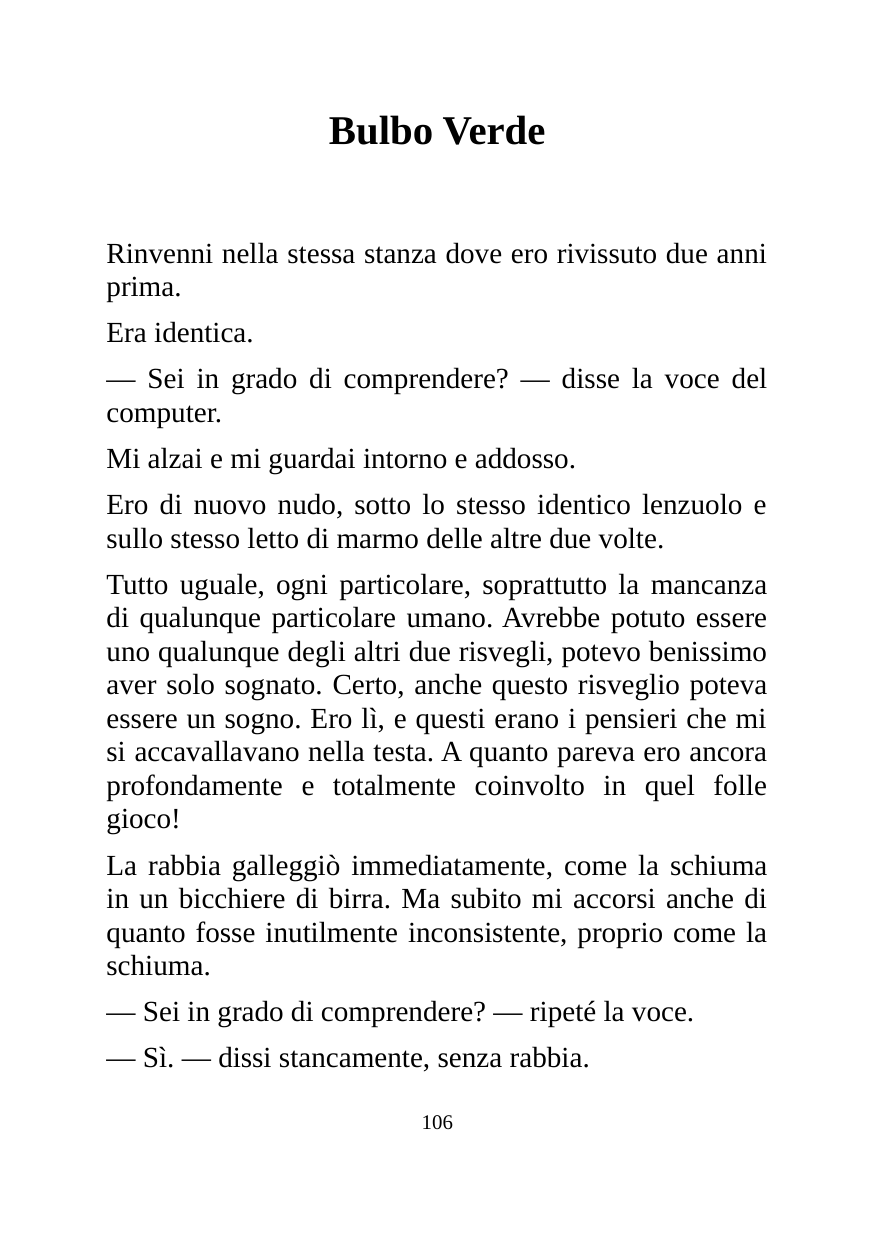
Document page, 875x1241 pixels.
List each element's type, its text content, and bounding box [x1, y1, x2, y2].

text Rinvenni nella stessa stanza dove ero rivissuto due anni prima. [106, 236, 768, 303]
subtitle Bulbo Verde [106, 106, 768, 153]
text — Sei in grado di comprendere? — ripeté la voce. [106, 994, 768, 1028]
text Tutto uguale, ogni particolare, soprattutto la mancanza di qualunque particolare umano. Avrebbe potuto essere uno qualunque degli altri due risvegli, potevo benissimo aver solo sognato. Certo, anche questo risveglio poteva essere un sogno. Ero lì, e questi erano i pensieri che mi si accavallavano nella testa. A quanto pareva ero ancora profondamente e totalmente coinvolto in quel folle gioco! [106, 567, 768, 835]
text Era identica. [106, 316, 768, 349]
text La rabbia galleggiò immediatamente, come la schiuma in un bicchiere di birra. Ma subito mi accorsi anche di quanto fosse inutilmente inconsistente, proprio come la schiuma. [106, 848, 768, 982]
text Mi alzai e mi guardai intorno e addosso. [106, 441, 768, 475]
text — Sì. — dissi stancamente, senza rabbia. [106, 1040, 768, 1074]
text Ero di nuovo nudo, sotto lo stesso identico lenzuolo e sullo stesso letto di marmo delle altre due volte. [106, 487, 768, 554]
text — Sei in grado di comprendere? — disse la voce del computer. [106, 362, 768, 429]
